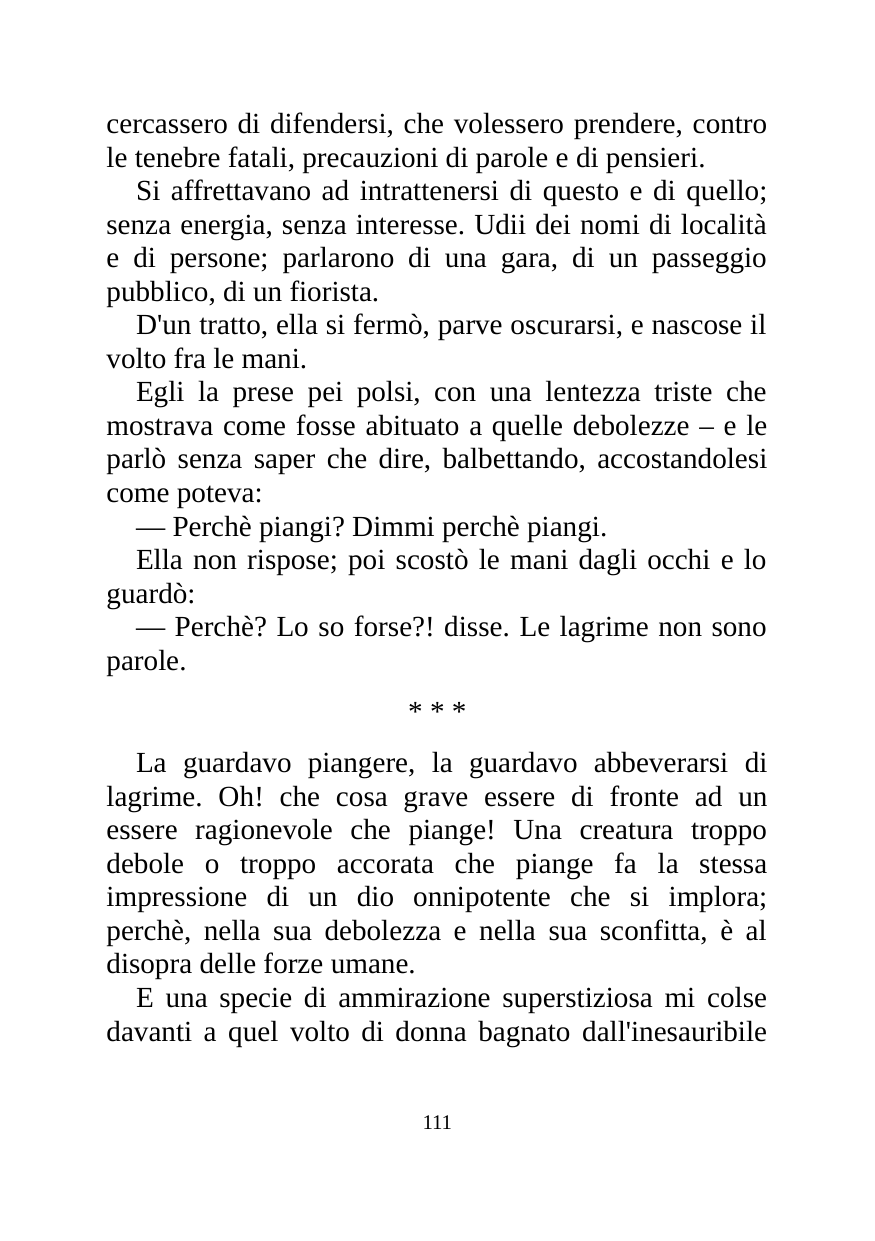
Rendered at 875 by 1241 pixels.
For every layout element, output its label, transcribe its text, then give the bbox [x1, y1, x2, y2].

text D'un tratto, ella si fermò, parve oscurarsi, e nascose il volto fra le mani. [106, 307, 768, 374]
text Si affrettavano ad intrattenersi di questo e di quello; senza energia, senza interesse. Udii dei nomi di località e di persone; parlarono di una gara, di un passeggio pubblico, di un fiorista. [106, 173, 768, 307]
text Ella non rispose; poi scostò le mani dagli occhi e lo guardò: [106, 542, 768, 609]
text Egli la prese pei polsi, con una lentezza triste che mostrava come fosse abituato a quelle debolezze – e le parlò senza saper che dire, balbettando, accostandolesi come poteva: [106, 374, 768, 509]
text — Perchè piangi? Dimmi perchè piangi. [106, 509, 768, 542]
text E una specie di ammirazione superstiziosa mi colse davanti a quel volto di donna bagnato dall'inesauribile [106, 980, 768, 1047]
text — Perchè? Lo so forse?! disse. Le lagrime non sono parole. [106, 609, 768, 676]
text * * * [106, 694, 768, 728]
text La guardavo piangere, la guardavo abbeverarsi di lagrime. Oh! che cosa grave essere di fronte ad un essere ragionevole che piange! Una creatura troppo debole o troppo accorata che piange fa la stessa impressione di un dio onnipotente che si implora; perchè, nella sua debolezza e nella sua sconfitta, è al disopra delle forze umane. [106, 745, 768, 980]
text cercassero di difendersi, che volessero prendere, contro le tenebre fatali, precauzioni di parole e di pensieri. [106, 106, 768, 173]
